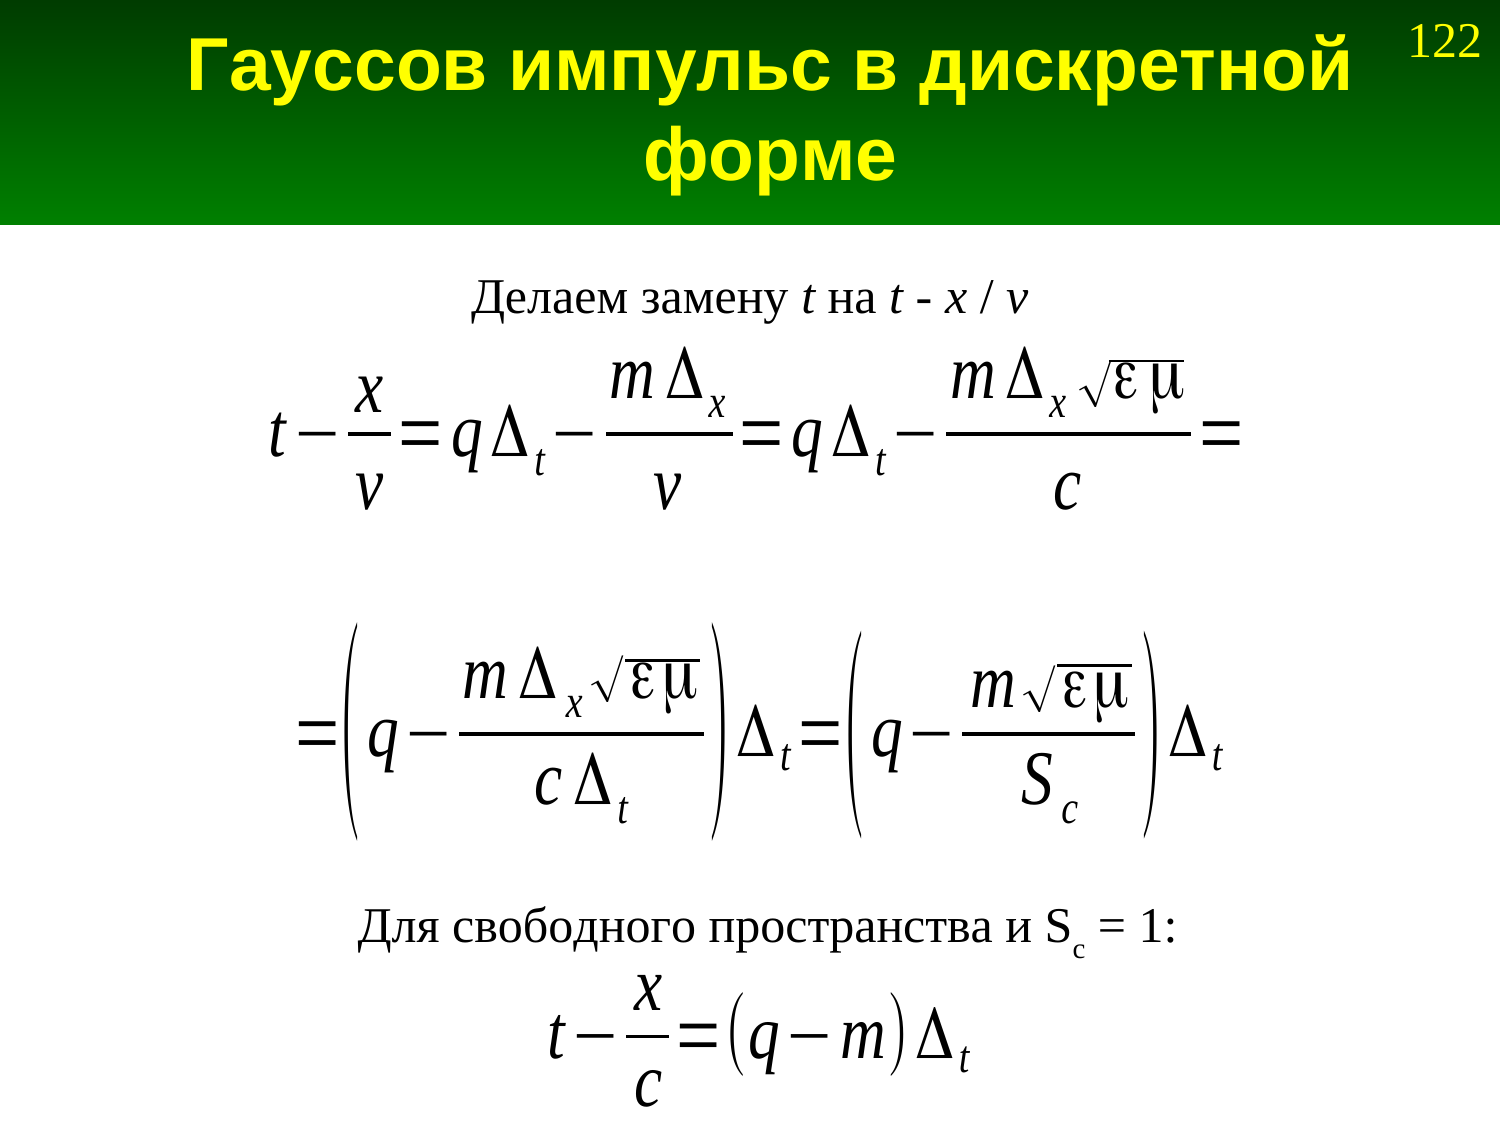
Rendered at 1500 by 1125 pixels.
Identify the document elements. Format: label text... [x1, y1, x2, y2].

chart [531, 972, 987, 1125]
title Гауссов импульс в дискретной форме [100, 7, 1441, 204]
text_box Делаем замену t на t - x / v [456, 255, 1044, 330]
chart [252, 330, 1262, 846]
text_box Для свободного пространства и Sc = 1: [342, 884, 1193, 972]
